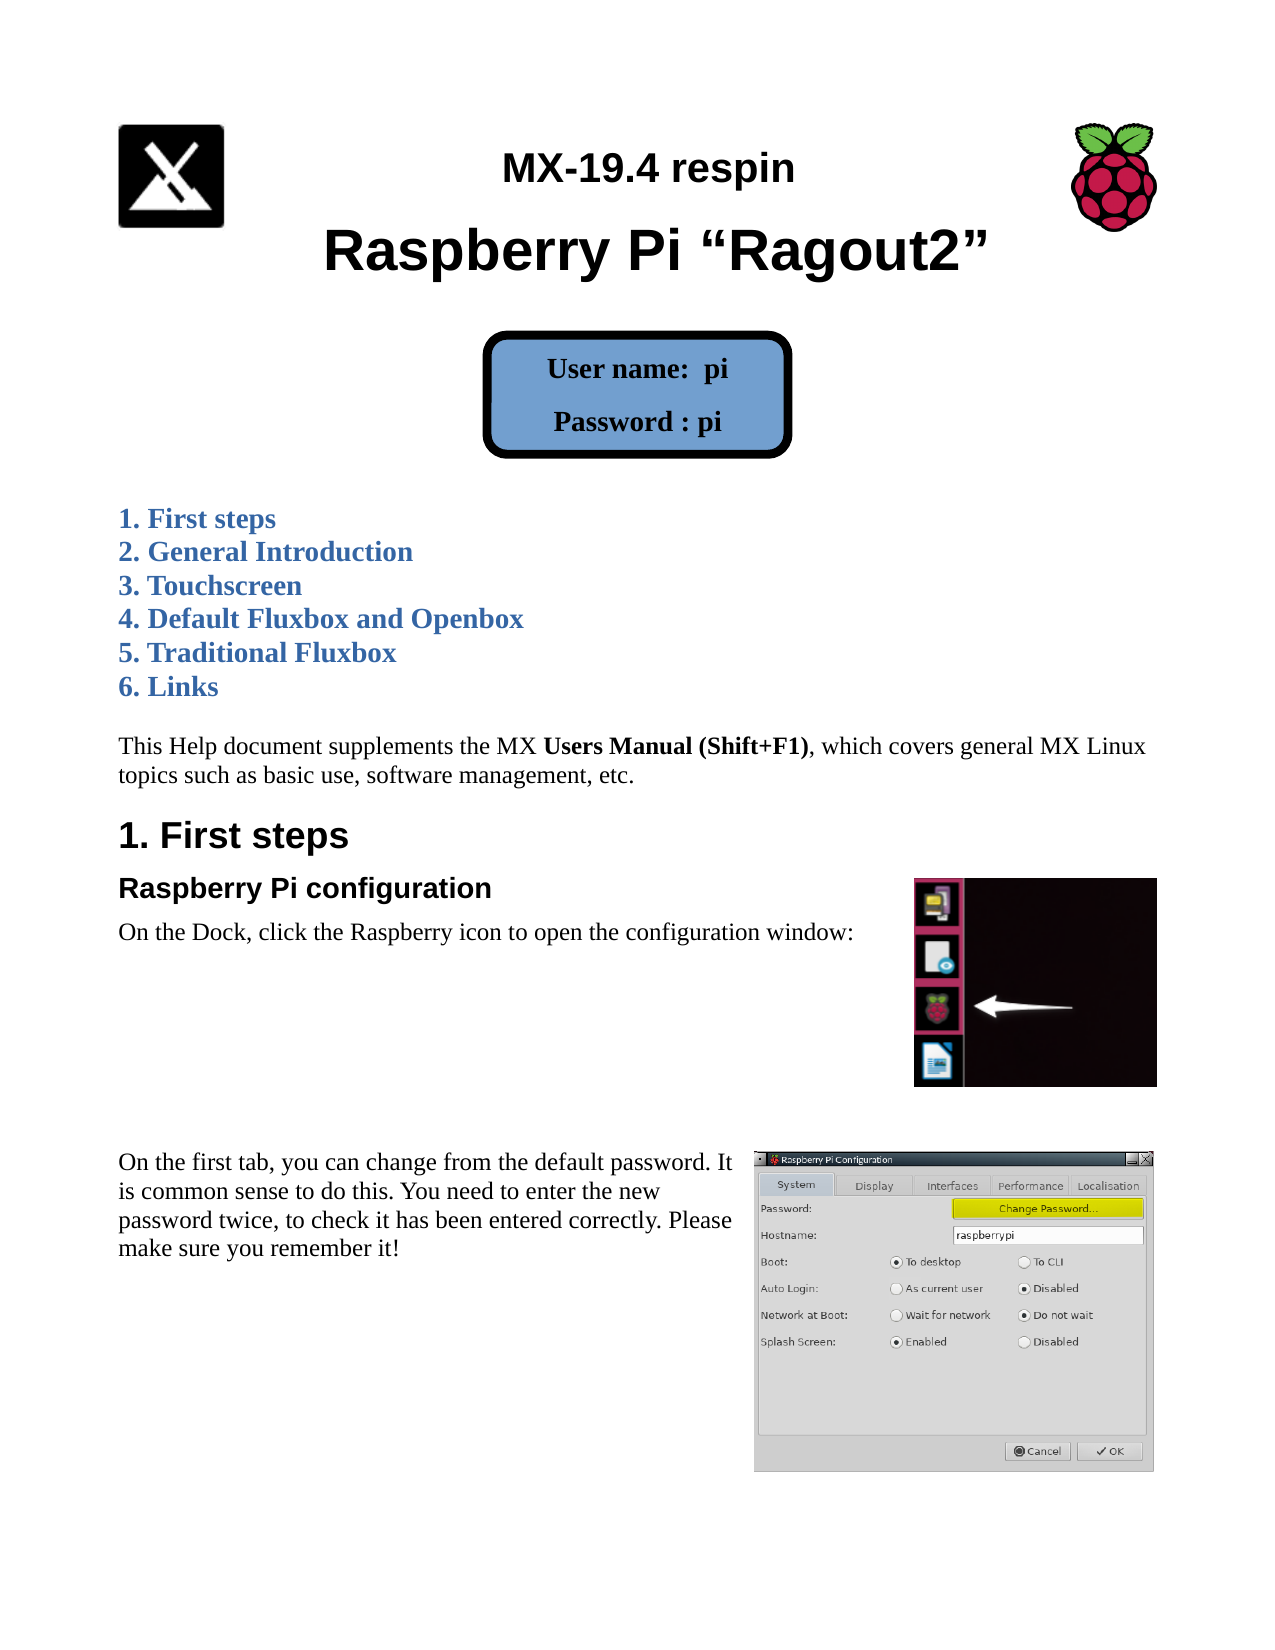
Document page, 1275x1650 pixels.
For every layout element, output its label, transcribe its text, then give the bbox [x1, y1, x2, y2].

subtitle Raspberry Pi configuration [118, 871, 1157, 905]
picture [750, 1147, 1157, 1475]
text 1. First steps [118, 501, 1157, 534]
text 3. Touchscreen [118, 568, 1157, 602]
text 2. General Introduction [118, 534, 1157, 568]
title Raspberry Pi “Ragout2” [118, 216, 1157, 283]
text On the Dock, click the Raspberry icon to open the configuration window: [118, 917, 914, 975]
subtitle 1. First steps [118, 813, 1157, 857]
text 6. Links [118, 669, 1157, 702]
text Password : pi [118, 404, 1157, 438]
text This Help document supplements the MX Users Manual (Shift+F1), which covers general MX Linux topics such as basic use, software management, etc. [118, 731, 1157, 788]
picture [116, 122, 227, 231]
picture [1071, 123, 1157, 232]
title MX-19.4 respin [227, 143, 1071, 191]
text On the first tab, you can change from the default password. It is common sense to do this. You need to enter the new password twice, to check it has been entered correctly. Please make sure you remember it! [118, 1147, 750, 1262]
text 4. Default Fluxbox and Openbox [118, 602, 1157, 635]
picture [914, 878, 1157, 1087]
text User name: pi [118, 351, 1157, 385]
text 5. Traditional Fluxbox [118, 635, 1157, 669]
